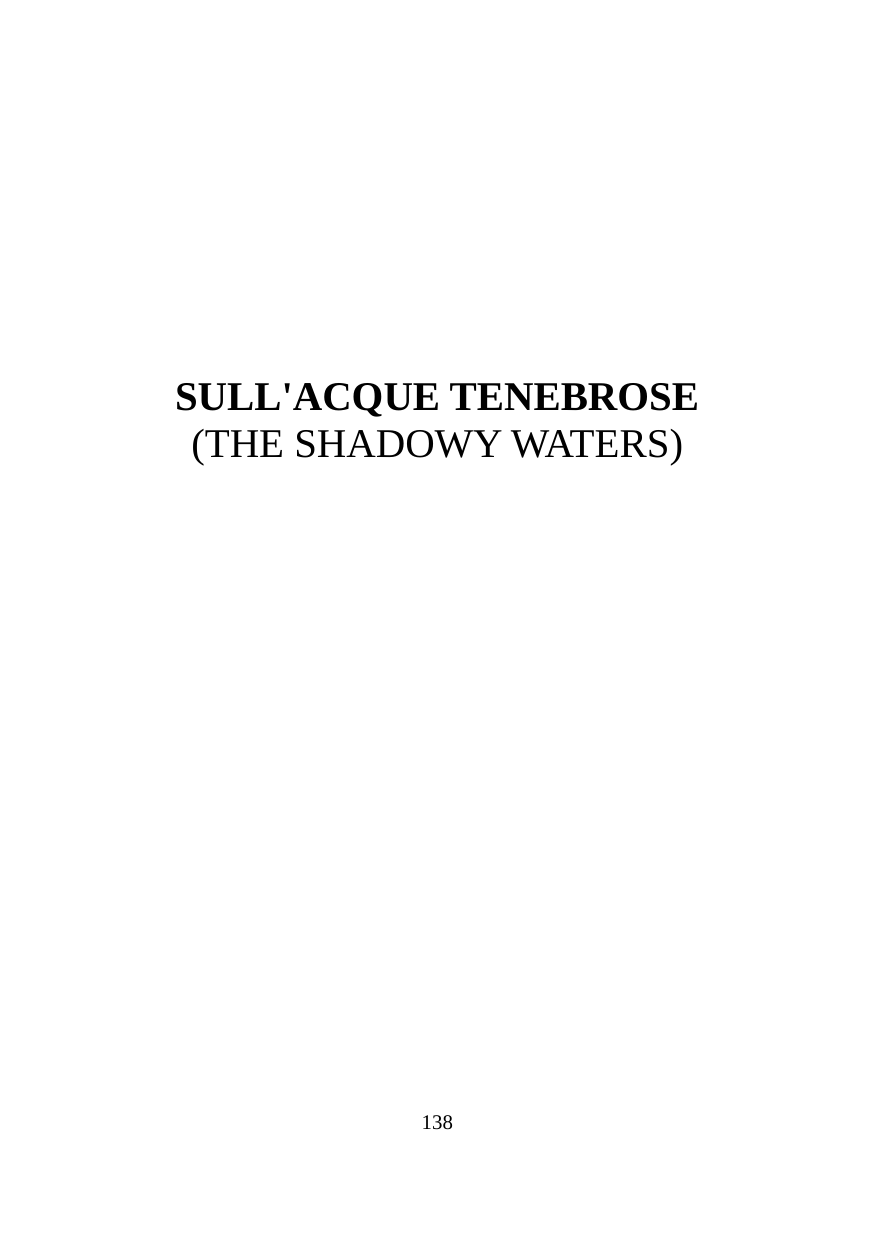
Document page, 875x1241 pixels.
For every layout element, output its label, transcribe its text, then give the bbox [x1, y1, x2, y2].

subtitle SULL'ACQUE TENEBROSE (THE SHADOWY WATERS) [106, 372, 768, 466]
